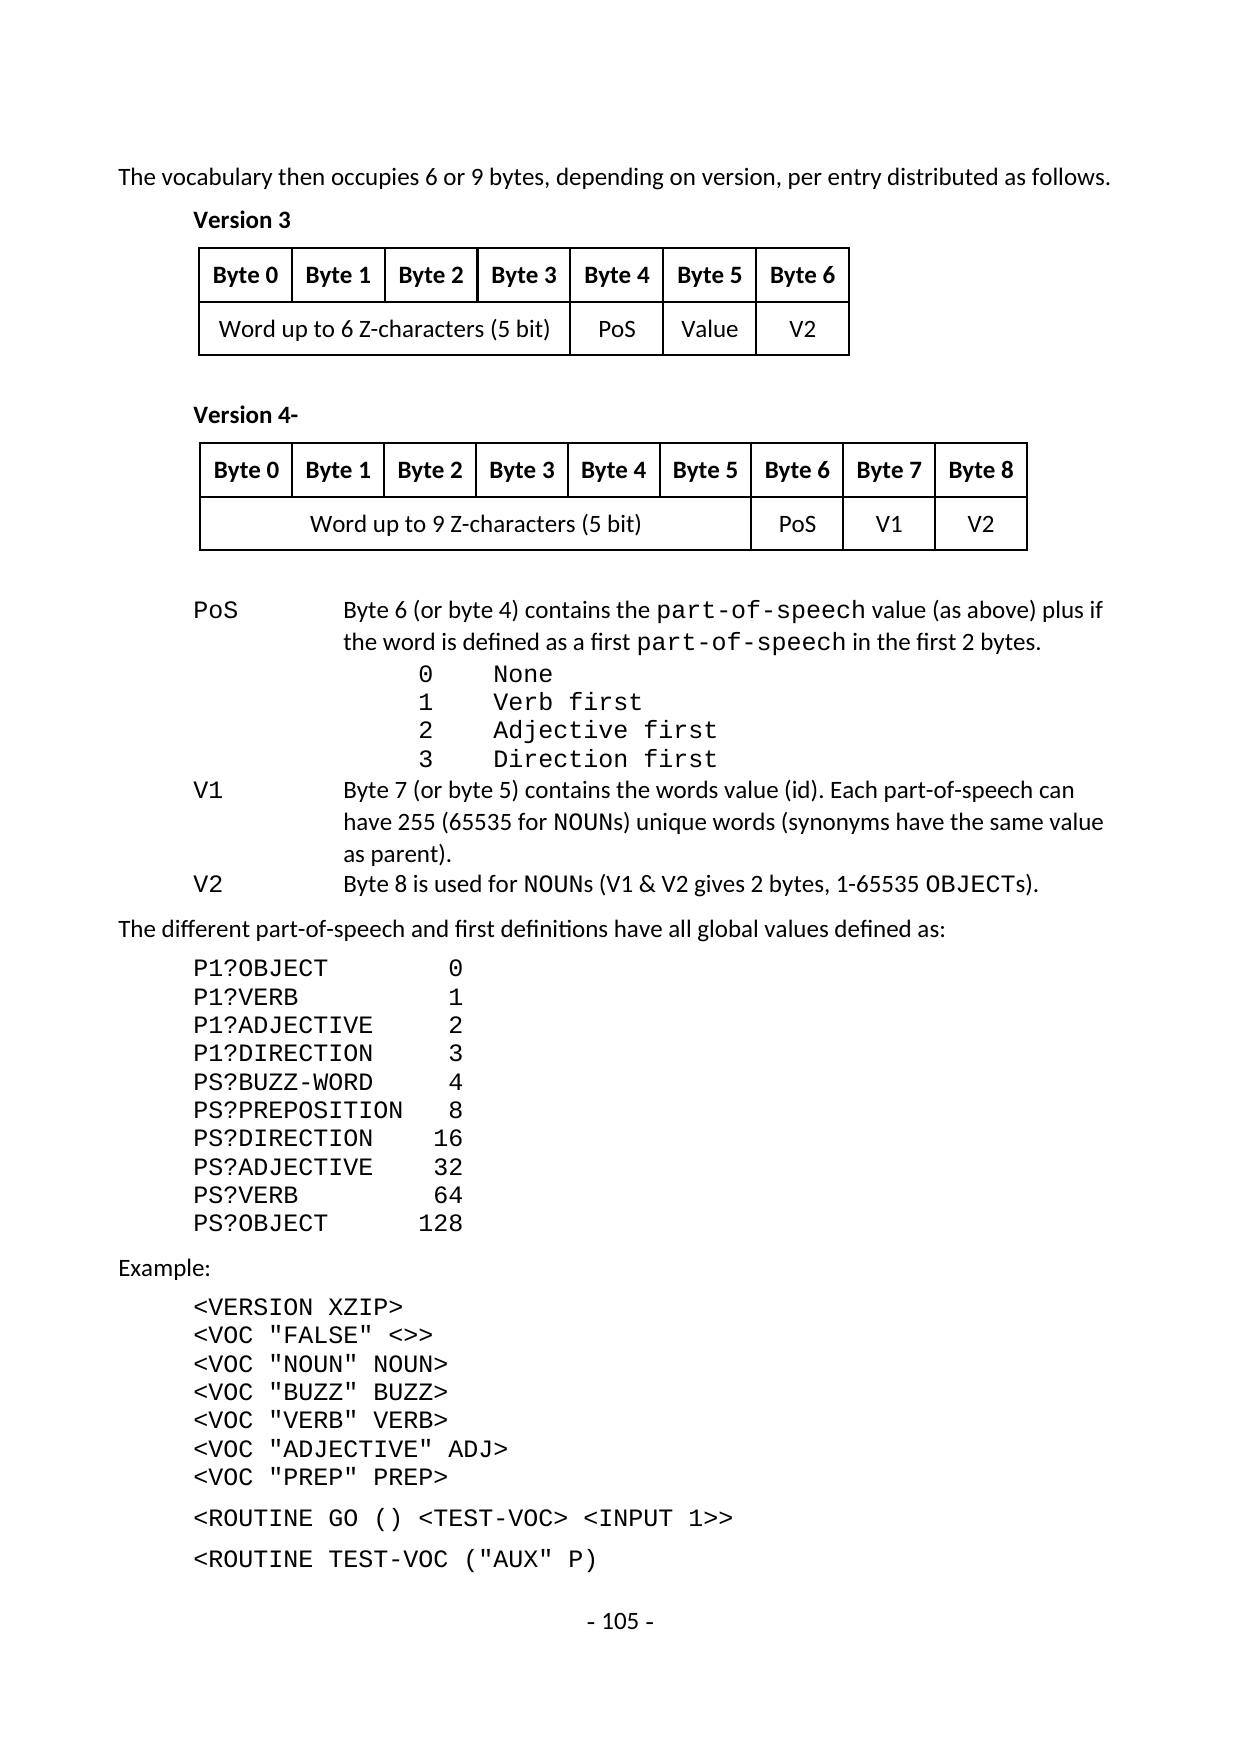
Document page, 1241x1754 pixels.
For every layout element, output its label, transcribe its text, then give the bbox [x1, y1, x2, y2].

table_cell V1 [844, 498, 934, 549]
table_header Byte 4 [569, 444, 659, 496]
table_cell V2 [757, 303, 848, 354]
text [118, 118, 1122, 149]
table_header Byte 5 [664, 249, 755, 301]
table_header Byte 1 [293, 249, 384, 301]
text The different part-of-speech and first definitions have all global values defined as: [118, 913, 1122, 943]
table_header Byte 1 [293, 444, 383, 496]
text <VERSION XZIP> <VOC "FALSE" <>> <VOC "NOUN" NOUN> <VOC "BUZZ" BUZZ> <VOC "VERB" VERB> <VOC "ADJECTIVE" ADJ> <VOC "PREP" PREP> [118, 1295, 1122, 1493]
text Version 4- [118, 399, 1122, 430]
table_header Byte 2 [386, 249, 476, 301]
table_header Byte 8 [936, 444, 1026, 496]
table_header Byte 2 [385, 444, 475, 496]
table_cell Value [664, 303, 755, 354]
text P1?OBJECT 0 P1?VERB 1 P1?ADJECTIVE 2 P1?DIRECTION 3 PS?BUZZ-WORD 4 PS?PREPOSITION 8 PS?DIRECTION 16 PS?ADJECTIVE 32 PS?VERB 64 PS?OBJECT 128 [118, 956, 1122, 1239]
table_header Byte 7 [844, 444, 934, 496]
table_header Byte 3 [477, 444, 567, 496]
table_cell Word up to 6 Z-characters (5 bit) [200, 303, 569, 354]
text Version 3 [118, 204, 1122, 235]
text <ROUTINE TEST-VOC ("AUX" P) [118, 1546, 1122, 1575]
text <ROUTINE GO () <TEST-VOC> <INPUT 1>> [193, 1506, 1122, 1534]
table_header Byte 4 [571, 249, 662, 301]
text Example: [118, 1252, 1122, 1282]
table_header Byte 6 [757, 249, 848, 301]
table_header Byte 3 [479, 249, 569, 301]
table_header Byte 5 [661, 444, 750, 496]
text The vocabulary then occupies 6 or 9 bytes, depending on version, per entry distributed as follows. [118, 161, 1122, 192]
table_cell V2 [936, 498, 1026, 549]
table_cell Word up to 9 Z-characters (5 bit) [201, 498, 750, 549]
table_header Byte 0 [200, 249, 291, 301]
table_header Byte 0 [201, 444, 291, 496]
table_header Byte 6 [752, 444, 842, 496]
text PoS Byte 6 (or byte 4) contains the part-of-speech value (as above) plus if the word is defined as a first part-of-speech in the first 2 bytes. 0 None 1 Verb first 2 Adjective first 3 Direction first V1 Byte 7 (or byte 5) contains the words value (id). Each part-of-speech can have 255 (65535 for NOUNs) unique words (synonyms have the same value as parent). V2 Byte 8 is used for NOUNs (V1 & V2 gives 2 bytes, 1-65535 OBJECTs). [118, 594, 1122, 900]
table_cell PoS [571, 303, 662, 354]
table_cell PoS [752, 498, 842, 549]
